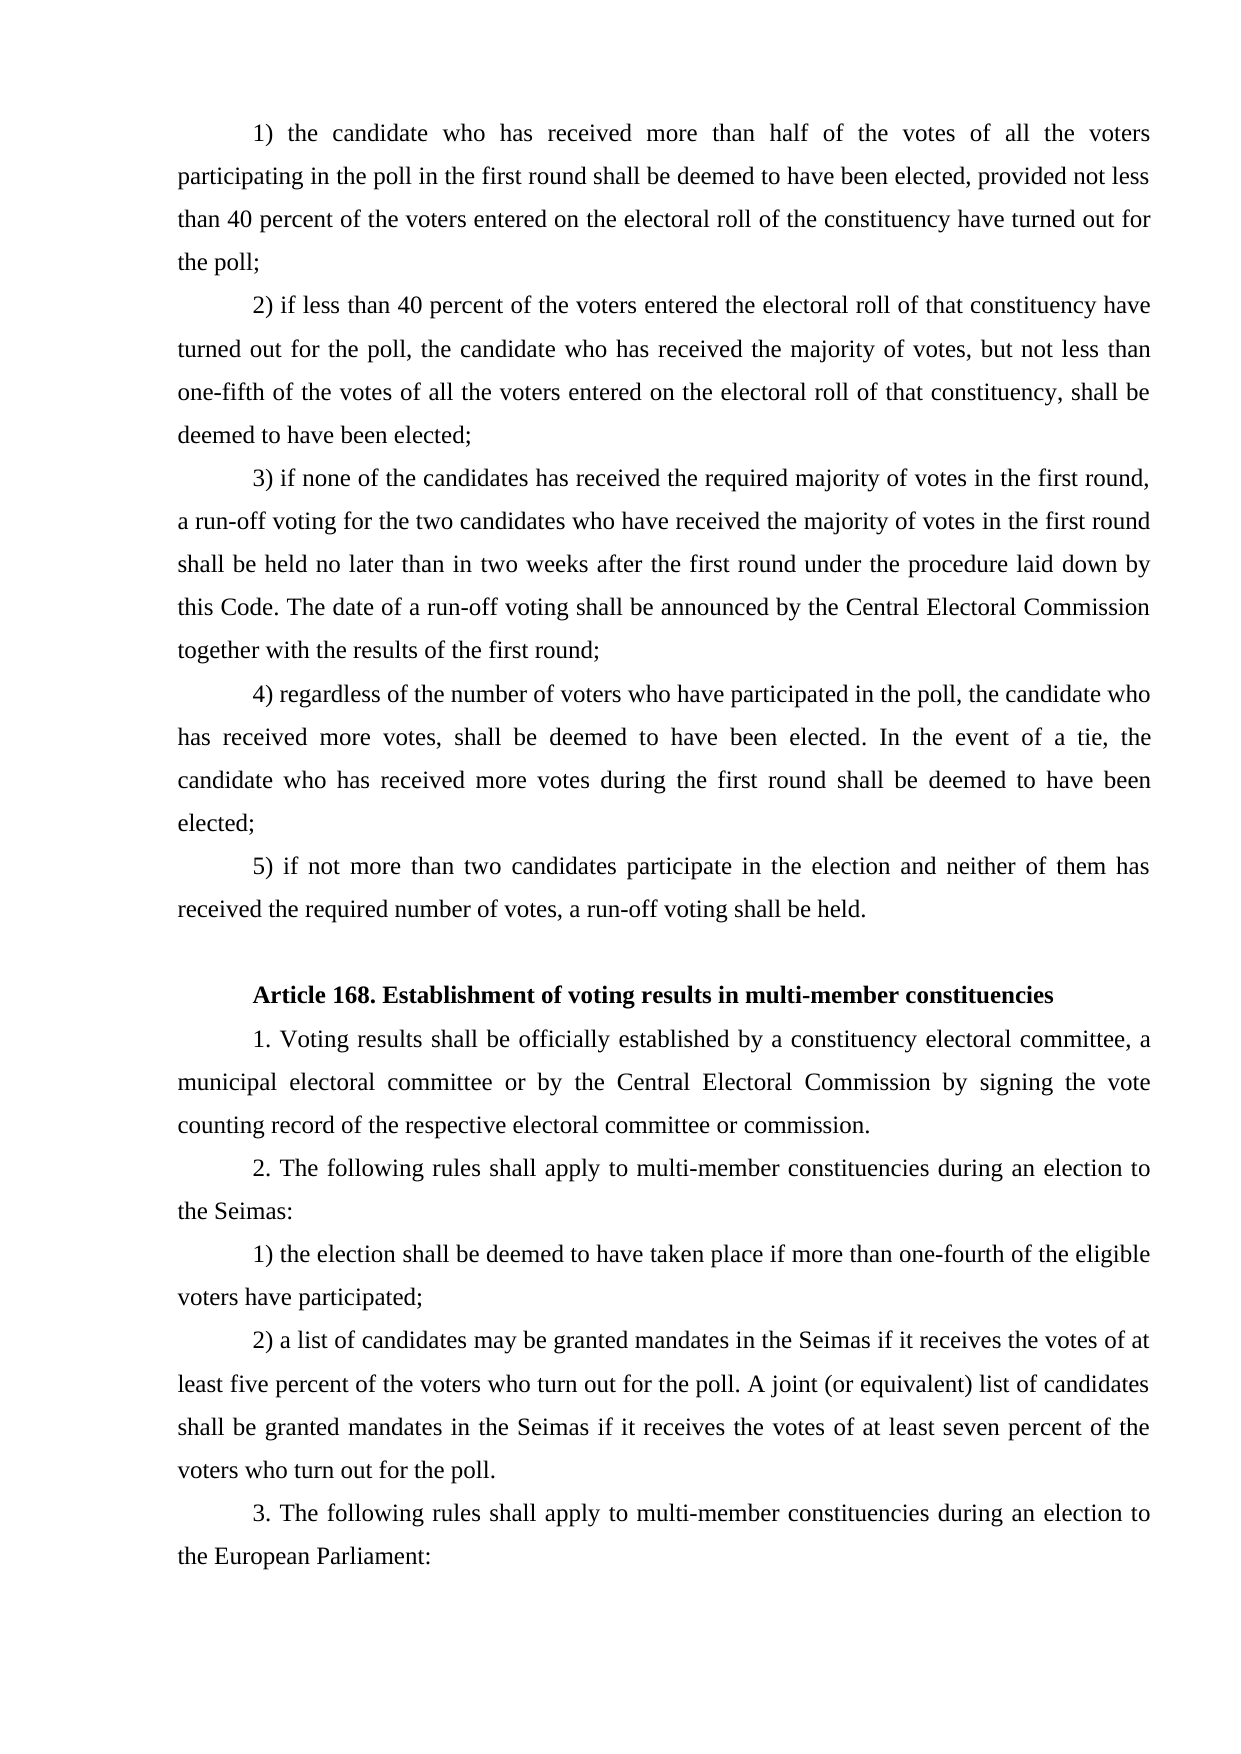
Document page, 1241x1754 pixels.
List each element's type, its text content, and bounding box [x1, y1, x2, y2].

text 2) if less than 40 percent of the voters entered the electoral roll of that constituency have turned out for the poll, the candidate who has received the majority of votes, but not less than one-fifth of the votes of all the voters entered on the electoral roll of that constituency, shall be deemed to have been elected; [177, 291, 1152, 449]
text 1. Voting results shall be officially established by a constituency electoral committee, a municipal electoral committee or by the Central Electoral Commission by signing the vote counting record of the respective electoral committee or commission. [177, 1024, 1152, 1139]
text 2. The following rules shall apply to multi-member constituencies during an election to the Seimas: [177, 1153, 1152, 1225]
text 2) a list of candidates may be granted mandates in the Seimas if it receives the votes of at least five percent of the voters who turn out for the poll. A joint (or equivalent) list of candidates shall be granted mandates in the Seimas if it receives the votes of at least seven percent of the voters who turn out for the poll. [177, 1326, 1152, 1484]
text 3. The following rules shall apply to multi-member constituencies during an election to the European Parliament: [177, 1498, 1152, 1570]
text 5) if not more than two candidates participate in the election and neither of them has received the required number of votes, a run-off voting shall be held. [177, 851, 1152, 923]
text 3) if none of the candidates has received the required majority of votes in the first round, a run-off voting for the two candidates who have received the majority of votes in the first round shall be held no later than in two weeks after the first round under the procedure laid down by this Code. The date of a run-off voting shall be announced by the Central Electoral Commission together with the results of the first round; [177, 463, 1152, 664]
text 4) regardless of the number of voters who have participated in the poll, the candidate who has received more votes, shall be deemed to have been elected. In the event of a tie, the candidate who has received more votes during the first round shall be deemed to have been elected; [177, 679, 1152, 837]
text Article 168. Establishment of voting results in multi-member constituencies [252, 981, 1152, 1009]
text 1) the election shall be deemed to have taken place if more than one-fourth of the eligible voters have participated; [177, 1239, 1152, 1311]
text 1) the candidate who has received more than half of the votes of all the voters participating in the poll in the first round shall be deemed to have been elected, provided not less than 40 percent of the voters entered on the electoral roll of the constituency have turned out for the poll; [177, 118, 1152, 276]
